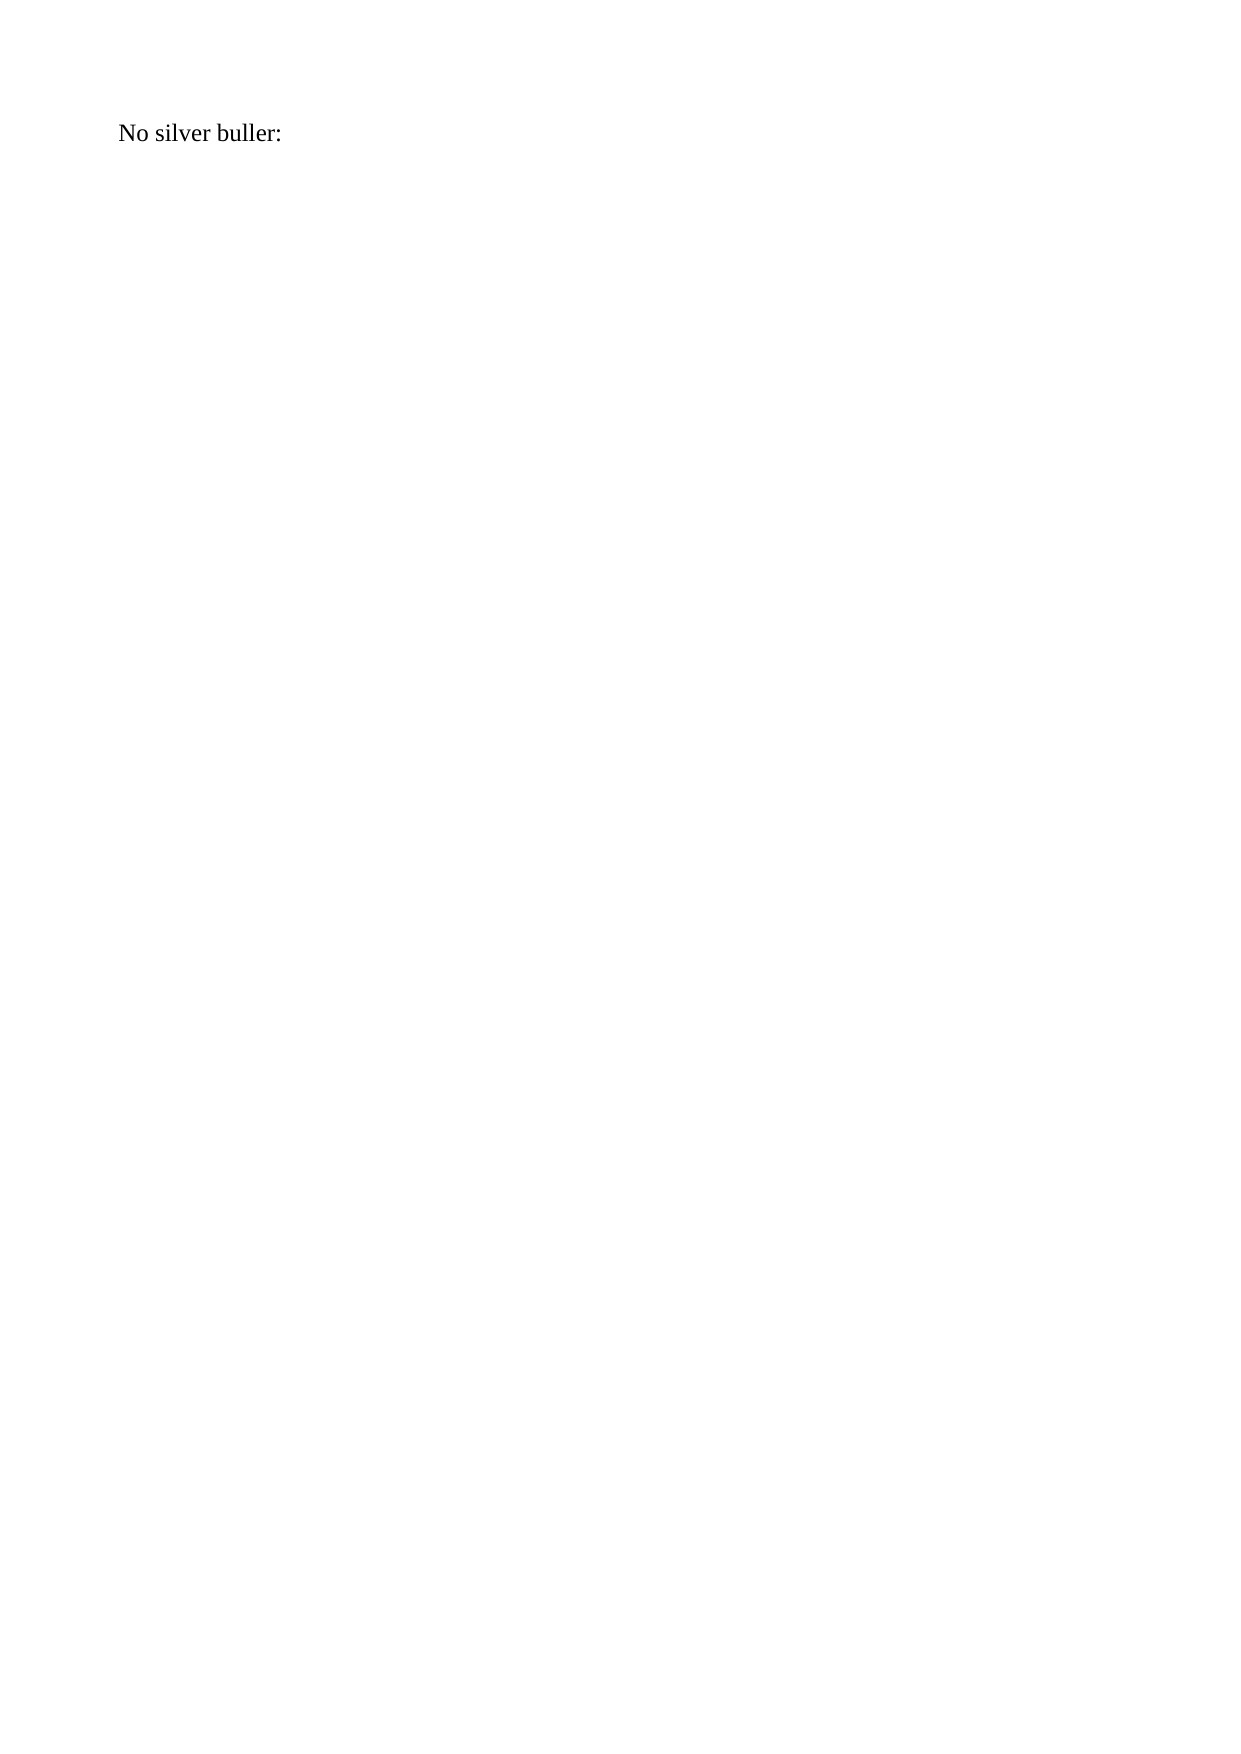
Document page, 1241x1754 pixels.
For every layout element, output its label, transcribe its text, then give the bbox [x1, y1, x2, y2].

text No silver buller: [118, 118, 1122, 147]
